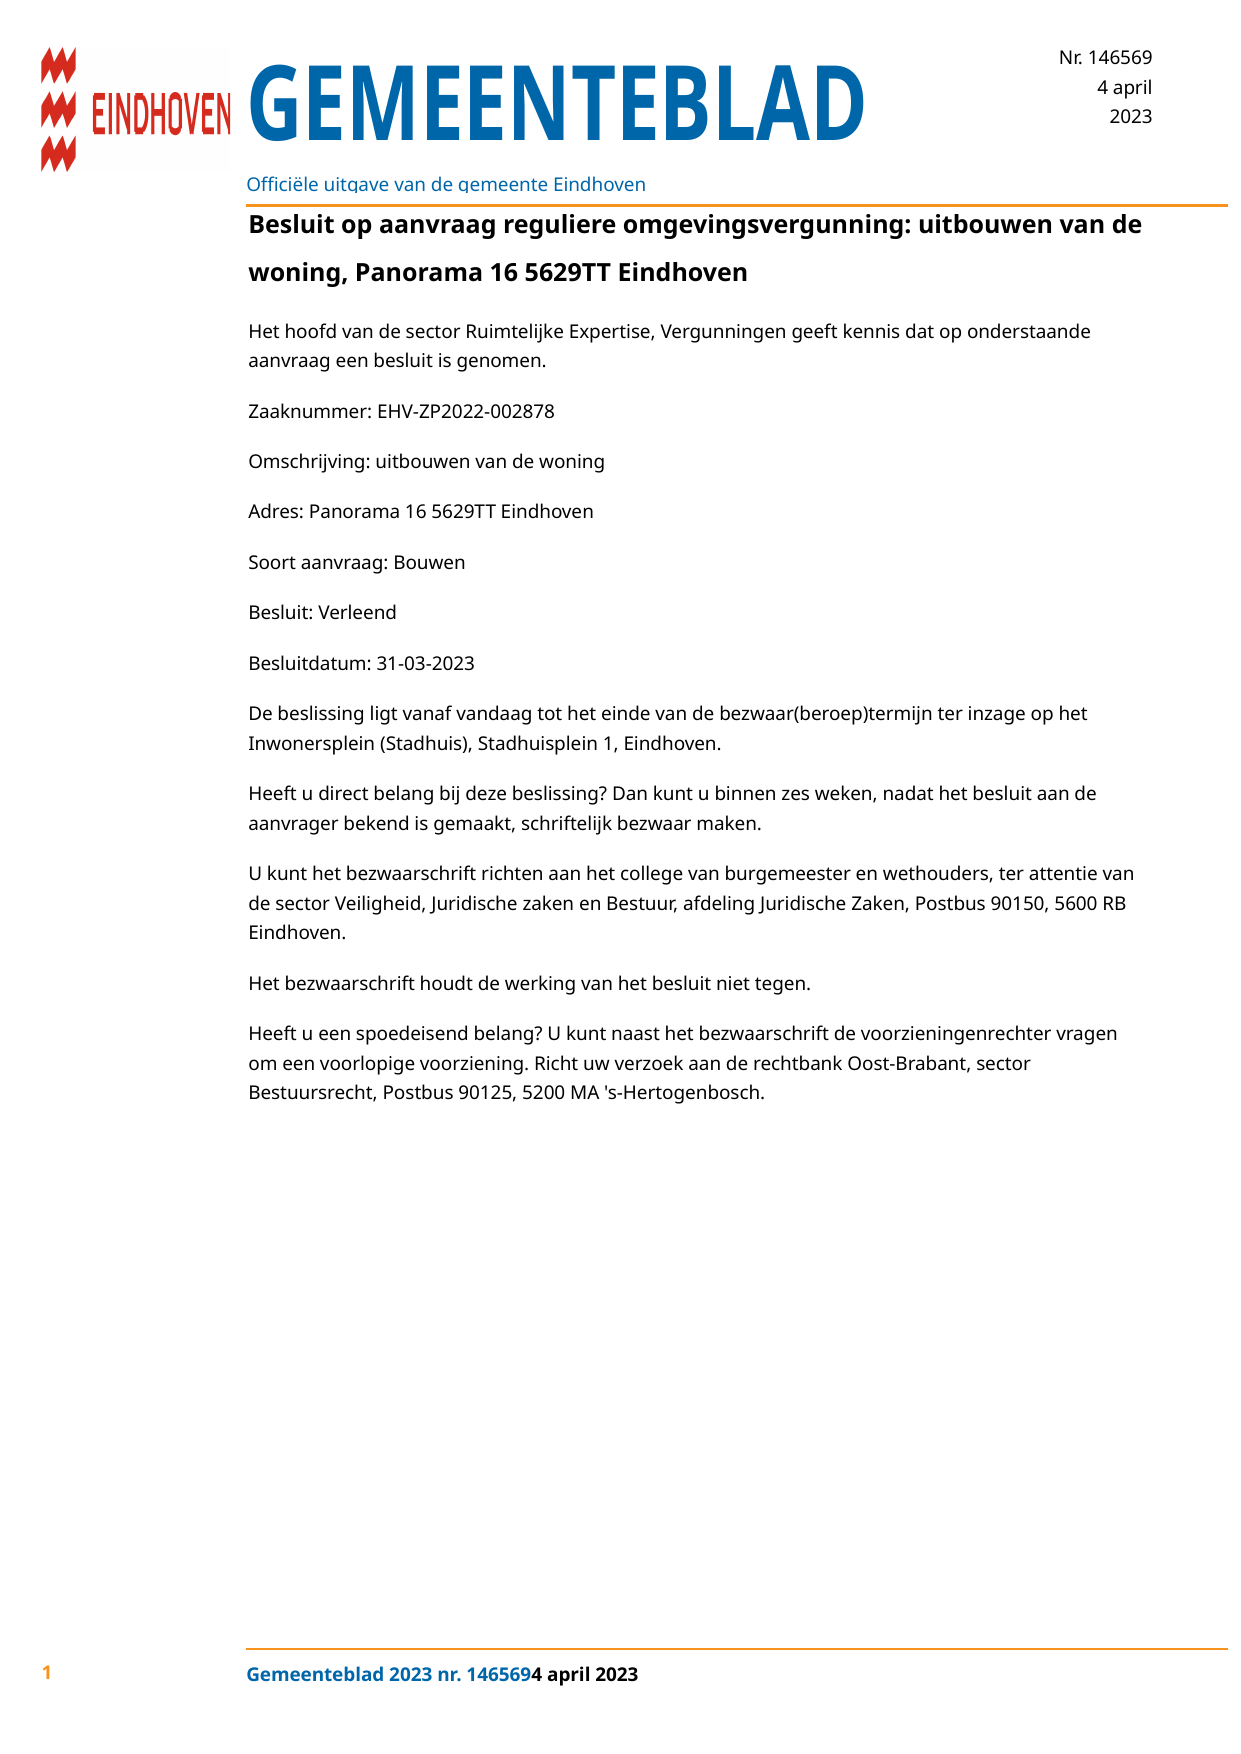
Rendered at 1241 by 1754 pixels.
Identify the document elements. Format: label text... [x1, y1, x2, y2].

text Besluitdatum: 31-03-2023 [248, 650, 1152, 676]
text Besluit op aanvraag reguliere omgevingsvergunning: uitbouwen van de woning, Panorama 16 5629TT Eindhoven [248, 207, 1152, 288]
text De beslissing ligt vanaf vandaag tot het einde van de bezwaar(beroep)termijn ter inzage op het Inwonersplein (Stadhuis), Stadhuisplein 1, Eindhoven. [248, 700, 1152, 756]
text Soort aanvraag: Bouwen [248, 549, 1152, 575]
text Het bezwaarschrift houdt de werking van het besluit niet tegen. [248, 970, 1152, 996]
text Het hoofd van de sector Ruimtelijke Expertise, Vergunningen geeft kennis dat op onderstaande aanvraag een besluit is genomen. [248, 318, 1152, 373]
text Adres: Panorama 16 5629TT Eindhoven [248, 499, 1152, 524]
text Omschrijving: uitbouwen van de woning [248, 448, 1152, 474]
picture [41, 47, 231, 172]
text Heeft u direct belang bij deze beslissing? Dan kunt u binnen zes weken, nadat het besluit aan de aanvrager bekend is gemaakt, schriftelijk bezwaar maken. [248, 780, 1152, 836]
text Heeft u een spoedeisend belang? U kunt naast het bezwaarschrift de voorzieningenrechter vragen om een voorlopige voorziening. Richt uw verzoek aan de rechtbank Oost-Brabant, sector Bestuursrecht, Postbus 90125, 5200 MA 's-Hertogenbosch. [248, 1020, 1152, 1105]
text U kunt het bezwaarschrift richten aan het college van burgemeester en wethouders, ter attentie van de sector Veiligheid, Juridische zaken en Bestuur, afdeling Juridische Zaken, Postbus 90150, 5600 RB Eindhoven. [248, 860, 1152, 945]
text Besluit: Verleend [248, 599, 1152, 625]
text Zaaknummer: EHV-ZP2022-002878 [248, 398, 1152, 424]
